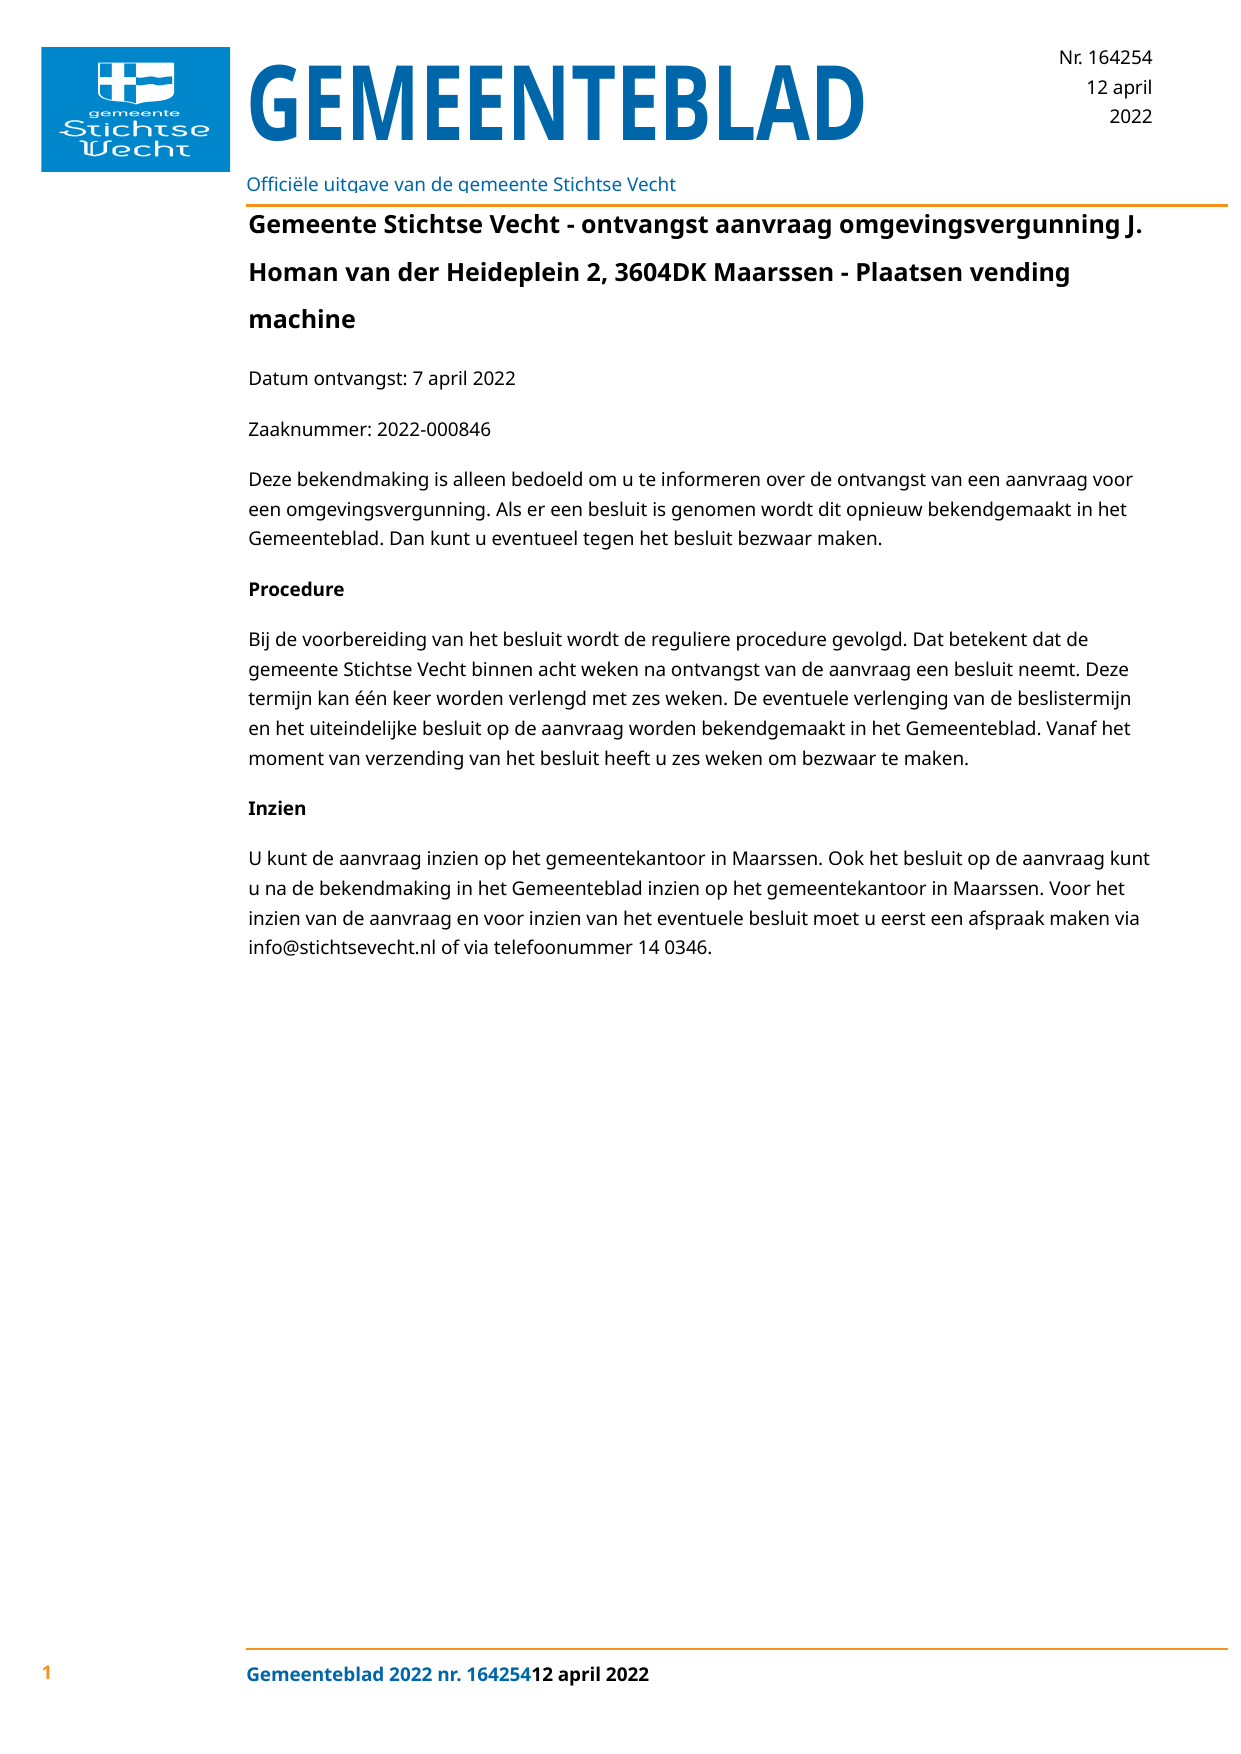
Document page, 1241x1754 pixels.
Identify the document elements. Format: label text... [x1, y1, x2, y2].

text Datum ontvangst: 7 april 2022 [248, 366, 1152, 391]
picture [137, 63, 174, 103]
text Deze bekendmaking is alleen bedoeld om u te informeren over de ontvangst van een aanvraag voor een omgevingsvergunning. Als er een besluit is genomen wordt dit opnieuw bekendgemaakt in het Gemeenteblad. Dan kunt u eventueel tegen het besluit bezwaar maken. [248, 466, 1152, 551]
text Bij de voorbereiding van het besluit wordt de reguliere procedure gevolgd. Dat betekent dat de gemeente Stichtse Vecht binnen acht weken na ontvangst van de aanvraag een besluit neemt. Deze termijn kan één keer worden verlengd met zes weken. De eventuele verlenging van de beslistermijn en het uiteindelijke besluit op de aanvraag worden bekendgemaakt in het Gemeenteblad. Vanaf het moment van verzending van het besluit heeft u zes weken om bezwaar te maken. [248, 626, 1152, 770]
text U kunt de aanvraag inzien op het gemeentekantoor in Maarssen. Ook het besluit op de aanvraag kunt u na de bekendmaking in het Gemeenteblad inzien op het gemeentekantoor in Maarssen. Voor het inzien van de aanvraag en voor inzien van het eventuele besluit moet u eerst een afspraak maken via info@stichtsevecht.nl of via telefoonummer 14 0346. [248, 846, 1152, 960]
text Zaaknummer: 2022-000846 [248, 416, 1152, 442]
text Inzien [248, 795, 1152, 821]
picture [99, 63, 135, 101]
text Gemeente Stichtse Vecht - ontvangst aanvraag omgevingsvergunning J. Homan van der Heideplein 2, 3604DK Maarssen - Plaatsen vending machine [248, 207, 1152, 336]
text Procedure [248, 576, 1152, 602]
